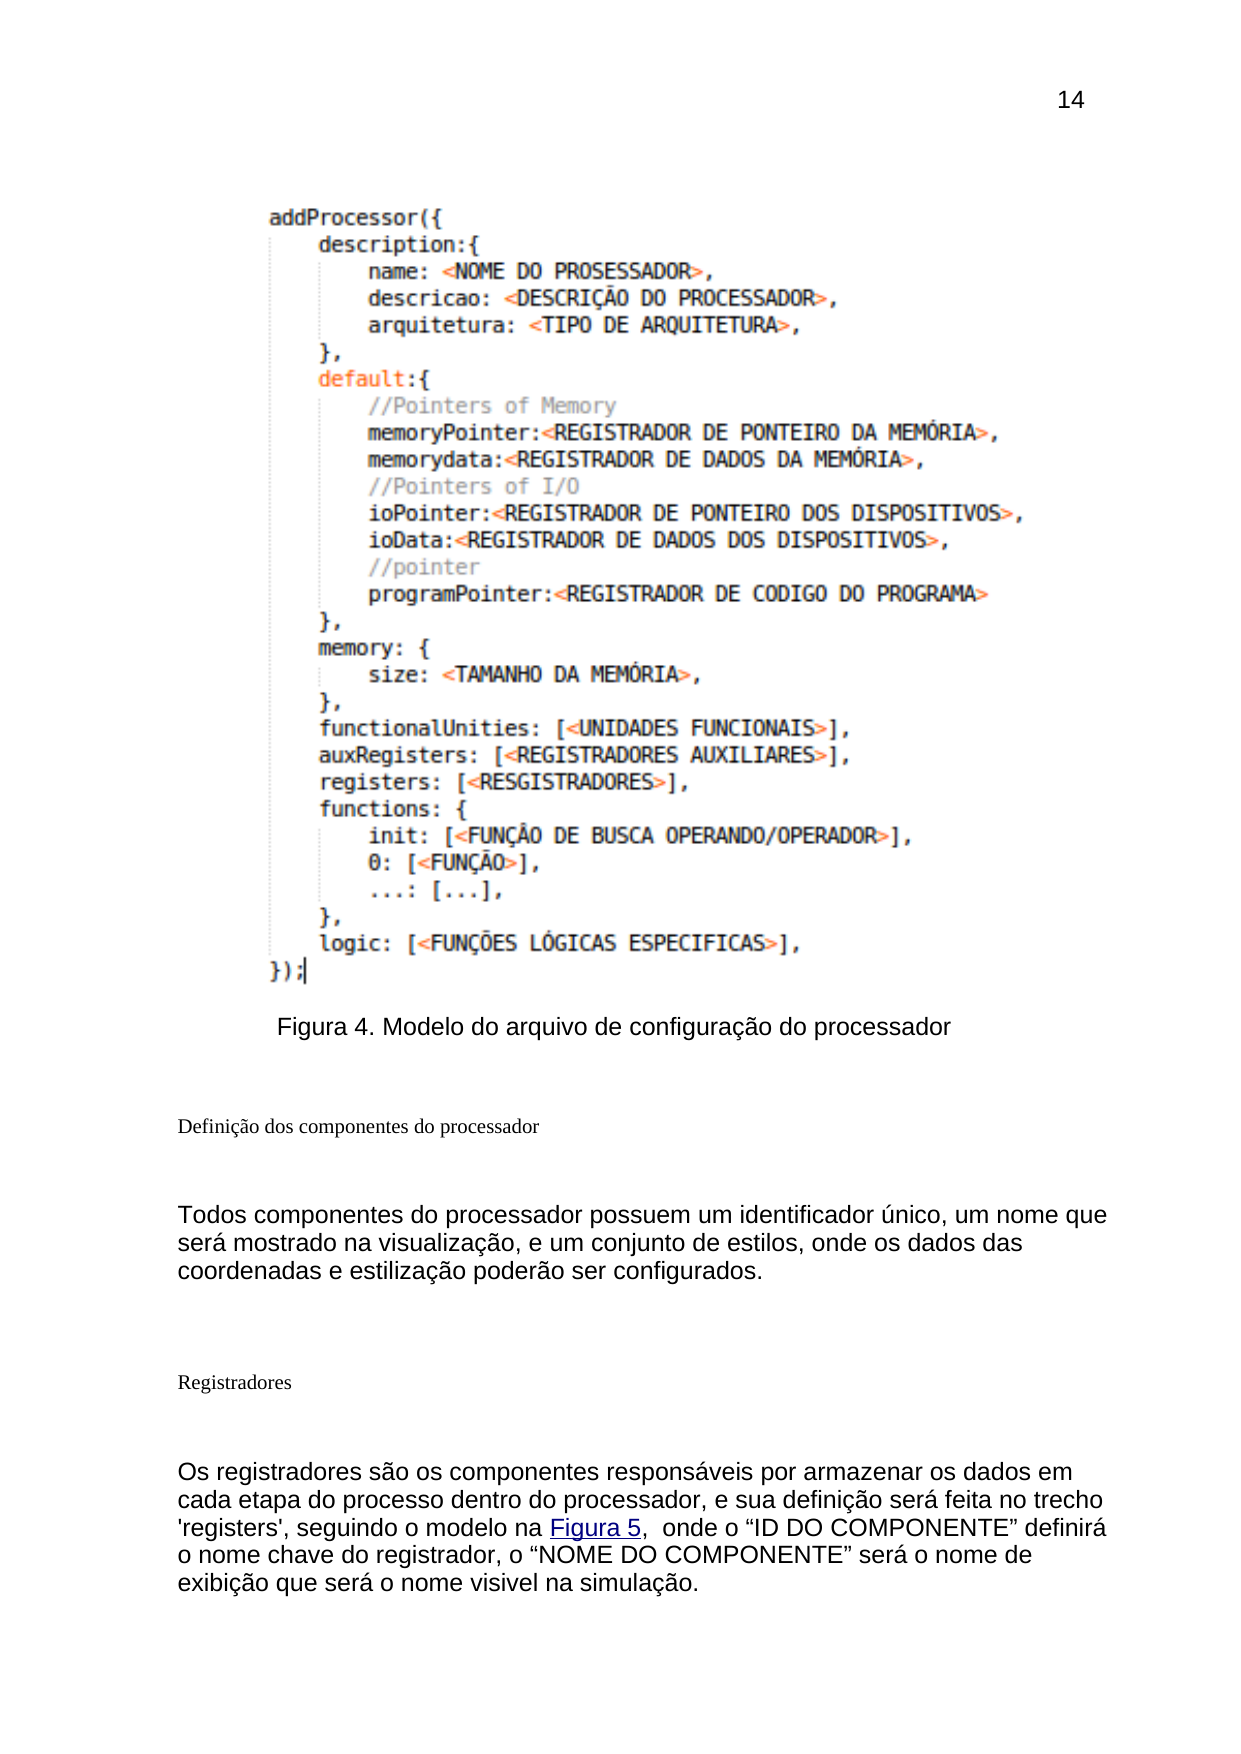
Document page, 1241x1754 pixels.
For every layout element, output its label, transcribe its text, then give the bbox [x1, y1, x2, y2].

subtitle Definição dos componentes do processador [177, 1115, 1122, 1138]
text Os registradores são os componentes responsáveis por armazenar os dados em cada etapa do processo dentro do processador, e sua definição será feita no trecho 'registers', seguindo o modelo na Figura 5, onde o “ID DO COMPONENTE” definirá o nome chave do registrador, o “NOME DO COMPONENTE” será o nome de exibição que será o nome visivel na simulação. [177, 1458, 1122, 1597]
subtitle Registradores [177, 1371, 1122, 1394]
picture [261, 203, 1038, 999]
text Figura 4. Modelo do arquivo de configuração do processador [277, 999, 1022, 1041]
text Todos componentes do processador possuem um identificador único, um nome que será mostrado na visualização, e um conjunto de estilos, onde os dados das coordenadas e estilização poderão ser configurados. [177, 1201, 1122, 1285]
